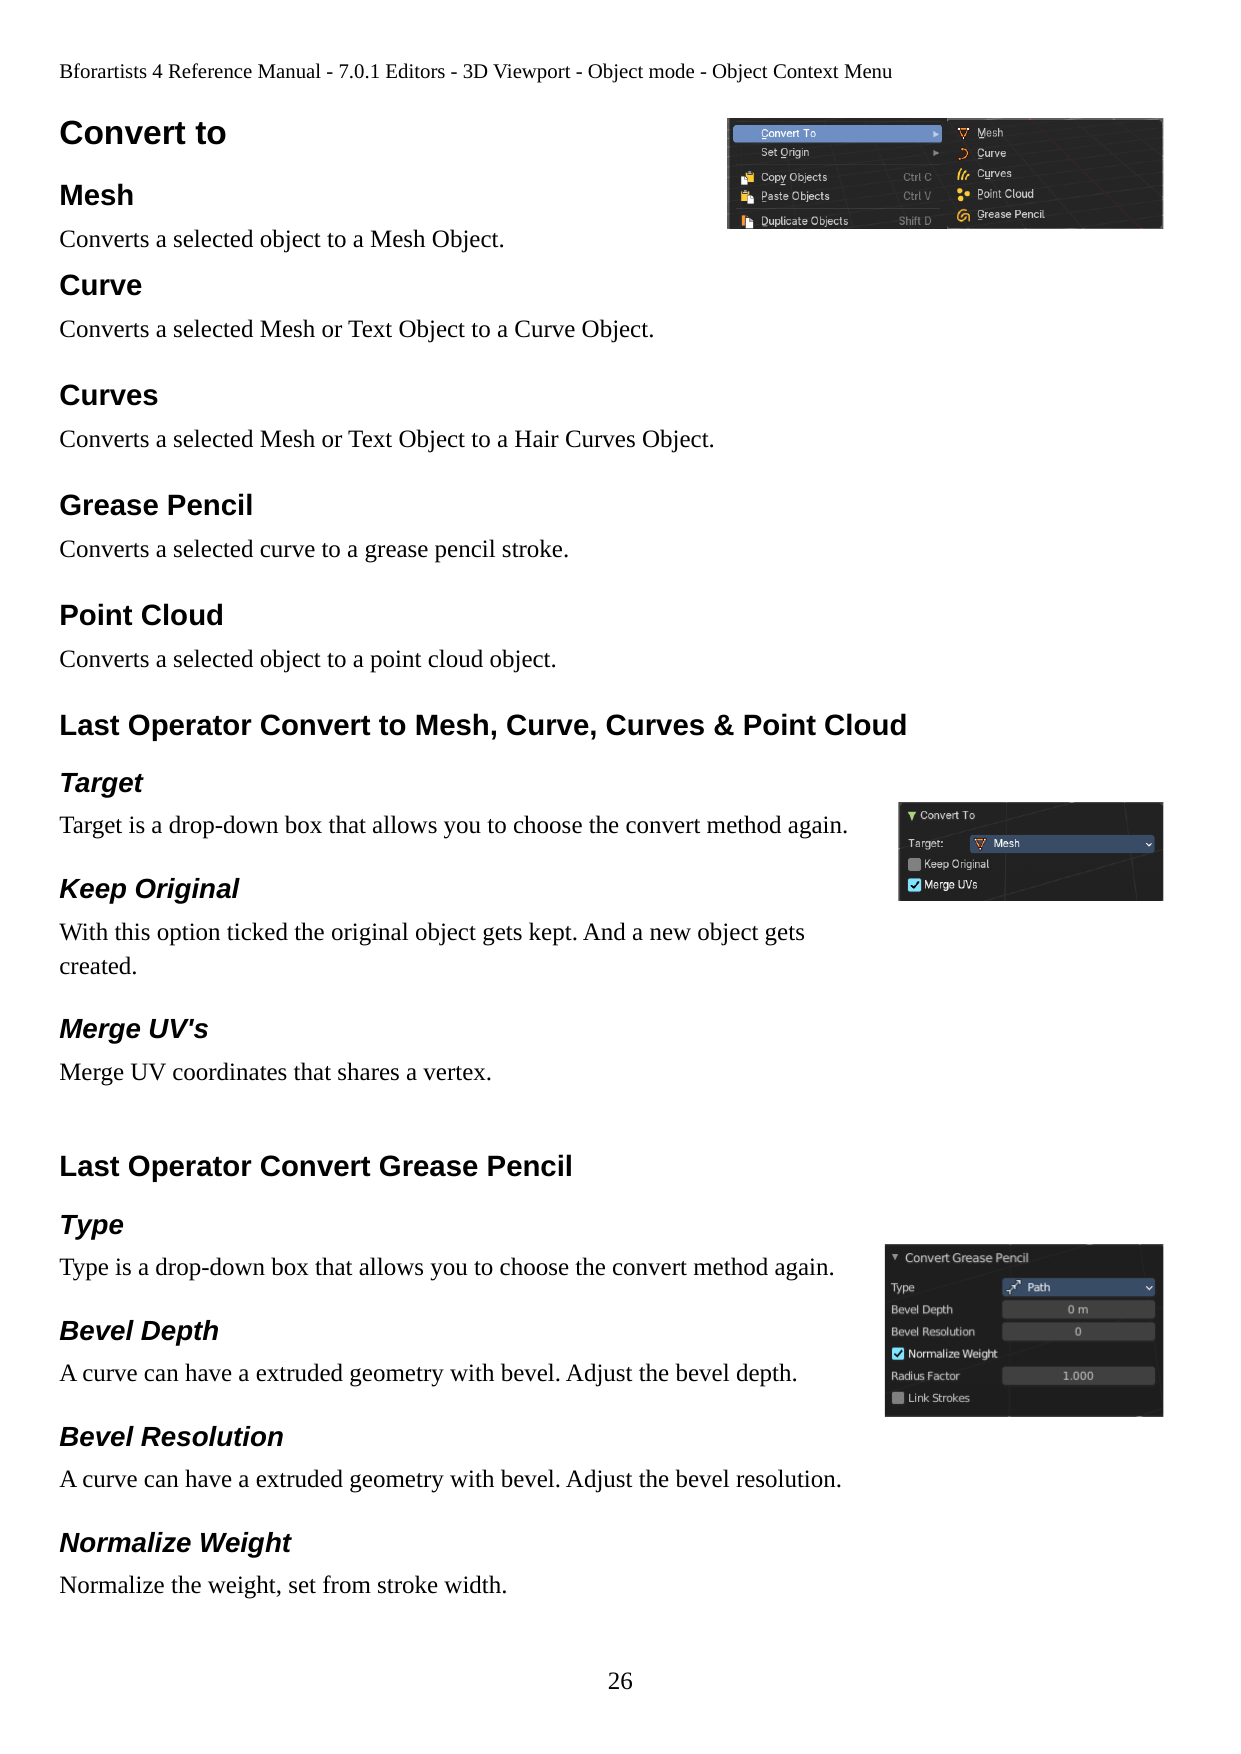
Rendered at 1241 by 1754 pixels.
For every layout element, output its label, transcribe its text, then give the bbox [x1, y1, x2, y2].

subtitle Type [59, 1208, 1181, 1240]
text Merge UV coordinates that shares a vertex. [59, 1057, 1181, 1086]
subtitle [1164, 178, 1181, 212]
subtitle Grease Pencil [59, 488, 1181, 521]
subtitle Target [59, 766, 1181, 798]
text Converts a selected object to a point cloud object. [59, 644, 1181, 673]
subtitle Curves [59, 378, 1181, 412]
subtitle [1164, 1314, 1181, 1346]
subtitle Last Operator Convert to Mesh, Curve, Curves & Point Cloud [59, 707, 1181, 741]
text With this option ticked the original object gets kept. And a new object gets created. [59, 917, 1181, 980]
text Converts a selected curve to a grease pencil stroke. [59, 534, 1181, 563]
subtitle Keep Original [59, 872, 1181, 904]
subtitle Mesh [59, 178, 727, 212]
text A curve can have a extruded geometry with bevel. Adjust the bevel resolution. [59, 1464, 1181, 1493]
text Converts a selected Mesh or Text Object to a Hair Curves Object. [59, 424, 1181, 453]
subtitle Convert to [59, 113, 1181, 151]
text Type is a drop-down box that allows you to choose the convert method again. [59, 1252, 884, 1281]
subtitle Last Operator Convert Grease Pencil [59, 1149, 1181, 1183]
text Converts a selected Mesh or Text Object to a Curve Object. [59, 314, 1181, 343]
picture [884, 1244, 1164, 1417]
picture [727, 118, 1164, 229]
text Target is a drop-down box that allows you to choose the convert method again. [59, 811, 898, 839]
text A curve can have a extruded geometry with bevel. Adjust the bevel depth. [59, 1358, 884, 1387]
subtitle Curve [59, 268, 1181, 302]
subtitle Point Cloud [59, 598, 1181, 631]
text Normalize the weight, set from stroke width. [59, 1570, 1181, 1599]
subtitle Merge UV's [59, 1013, 1181, 1044]
picture [898, 802, 1164, 901]
text Converts a selected object to a Mesh Object. [59, 224, 1181, 253]
subtitle Bevel Resolution [59, 1420, 1181, 1452]
subtitle Normalize Weight [59, 1526, 1181, 1558]
subtitle Bevel Depth [59, 1314, 884, 1346]
